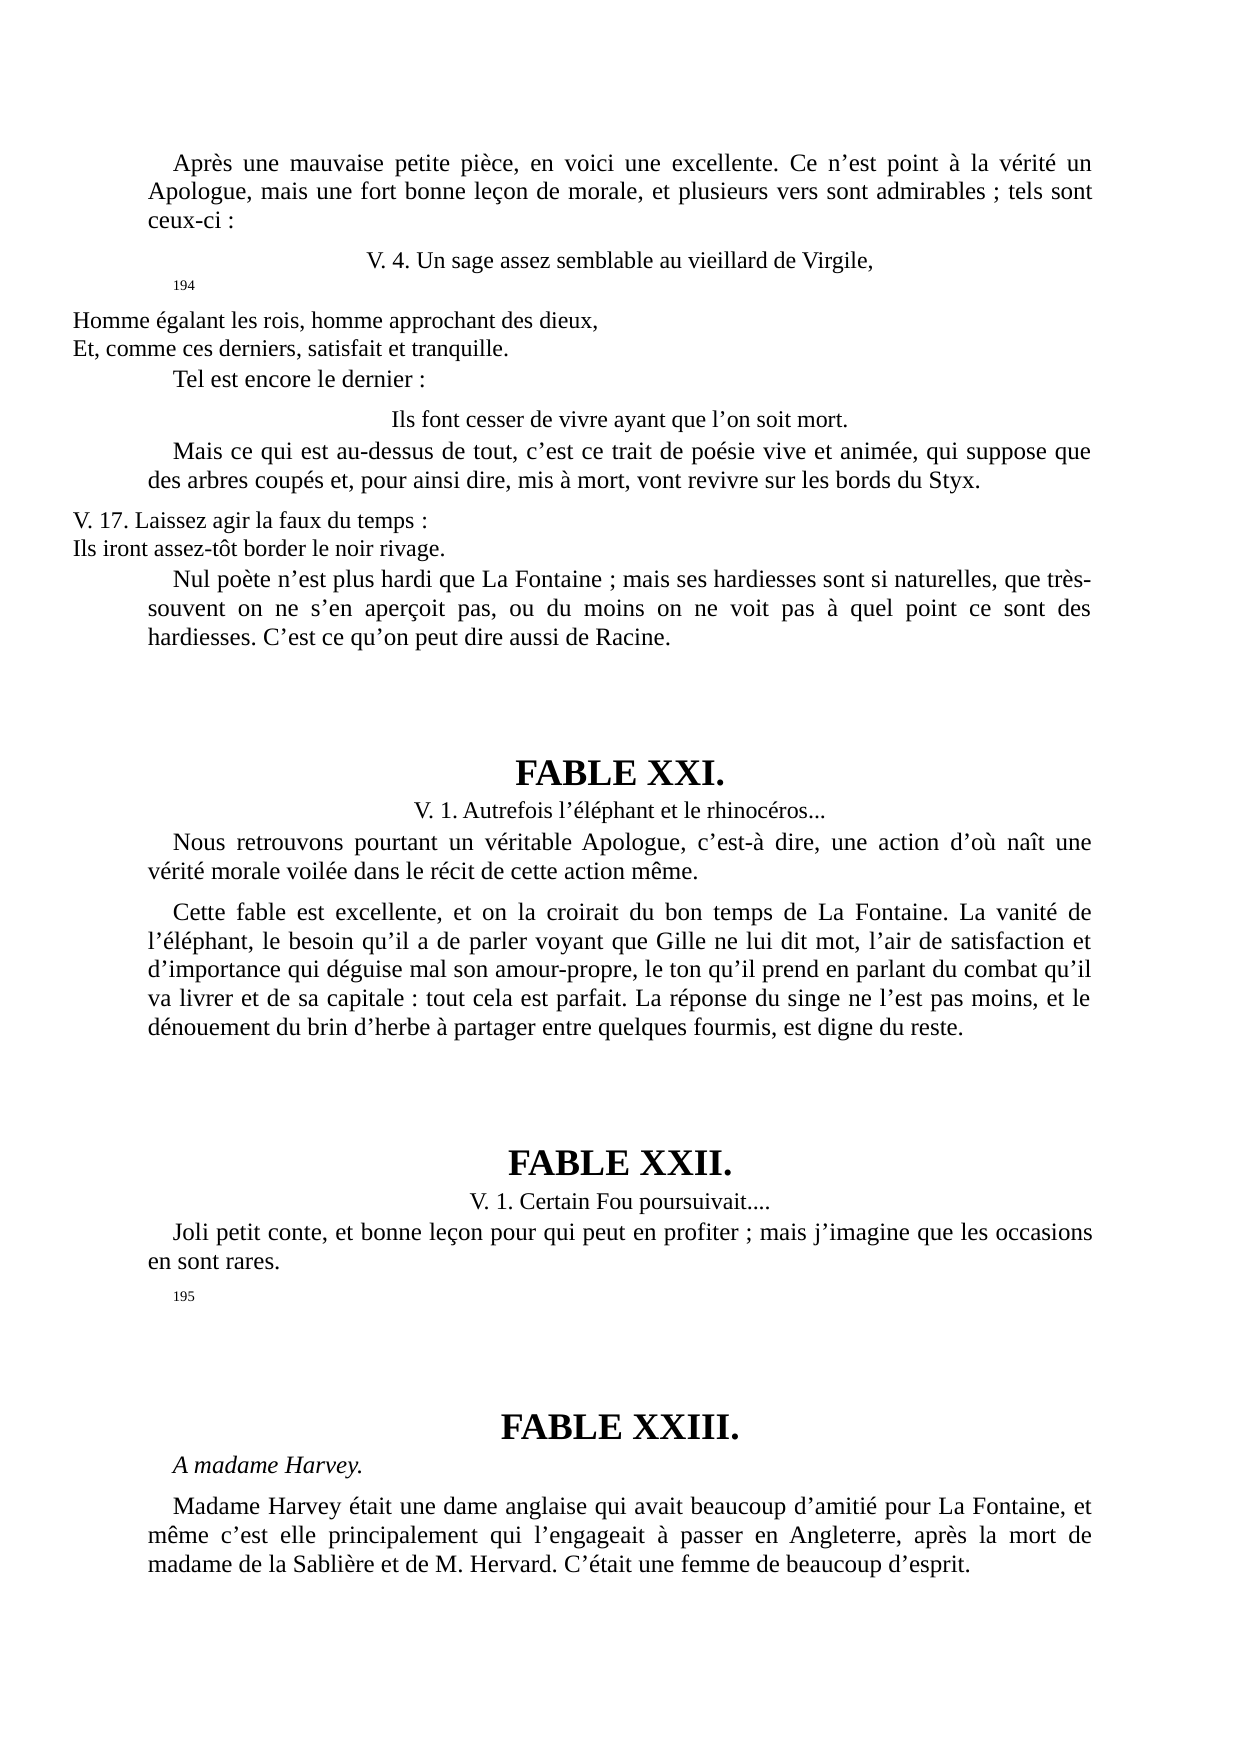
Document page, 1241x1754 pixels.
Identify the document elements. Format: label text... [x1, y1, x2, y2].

text Cette fable est excellente, et on la croirait du bon temps de La Fontaine. La vanité de l’éléphant, le besoin qu’il a de parler voyant que Gille ne lui dit mot, l’air de satisfaction et d’importance qui déguise mal son amour-propre, le ton qu’il prend en parlant du combat qu’il va livrer et de sa capitale : tout cela est parfait. La réponse du singe ne l’est pas moins, et le dénouement du brin d’herbe à partager entre quelques fourmis, est digne du reste. [148, 897, 1093, 1041]
text V. 1. Autrefois l’éléphant et le rhinocéros... [148, 796, 1093, 824]
text Nul poète n’est plus hardi que La Fontaine ; mais ses hardiesses sont si naturelles, que très-souvent on ne s’en aperçoit pas, ou du moins on ne voit pas à quel point ce sont des hardiesses. C’est ce qu’on peut dire aussi de Racine. [148, 564, 1093, 650]
subtitle FABLE XXIII. [148, 1404, 1093, 1447]
text V. 4. Un sage assez semblable au vieillard de Virgile, [148, 246, 1093, 274]
text Mais ce qui est au-dessus de tout, c’est ce trait de poésie vive et animée, qui suppose que des arbres coupés et, pour ainsi dire, mis à mort, vont revivre sur les bords du Styx. [148, 436, 1093, 493]
text Joli petit conte, et bonne leçon pour qui peut en profiter ; mais j’imagine que les occasions en sont rares. [148, 1217, 1093, 1275]
text A madame Harvey. [148, 1450, 1093, 1479]
text Tel est encore le dernier : [148, 364, 1093, 393]
subtitle FABLE XXI. [148, 750, 1093, 793]
text Ils iront assez-tôt border le noir rivage. [73, 534, 1093, 561]
text Après une mauvaise petite pièce, en voici une excellente. Ce n’est point à la vérité un Apologue, mais une fort bonne leçon de morale, et plusieurs vers sont admirables ; tels sont ceux-ci : [148, 148, 1093, 234]
text 195 [148, 1287, 1093, 1304]
text Et, comme ces derniers, satisfait et tranquille. [73, 334, 1093, 361]
subtitle FABLE XXII. [148, 1141, 1093, 1184]
text 194 [148, 277, 1093, 294]
text V. 1. Certain Fou poursuivait.... [148, 1187, 1093, 1214]
text V. 17. Laissez agir la faux du temps : [73, 506, 1093, 534]
text Nous retrouvons pourtant un véritable Apologue, c’est-à dire, une action d’où naît une vérité morale voilée dans le récit de cette action même. [148, 827, 1093, 884]
text Homme égalant les rois, homme approchant des dieux, [73, 306, 1093, 334]
text Ils font cesser de vivre ayant que l’on soit mort. [148, 406, 1093, 433]
text Madame Harvey était une dame anglaise qui avait beaucoup d’amitié pour La Fontaine, et même c’est elle principalement qui l’engageait à passer en Angleterre, après la mort de madame de la Sablière et de M. Hervard. C’était une femme de beaucoup d’esprit. [148, 1491, 1093, 1578]
